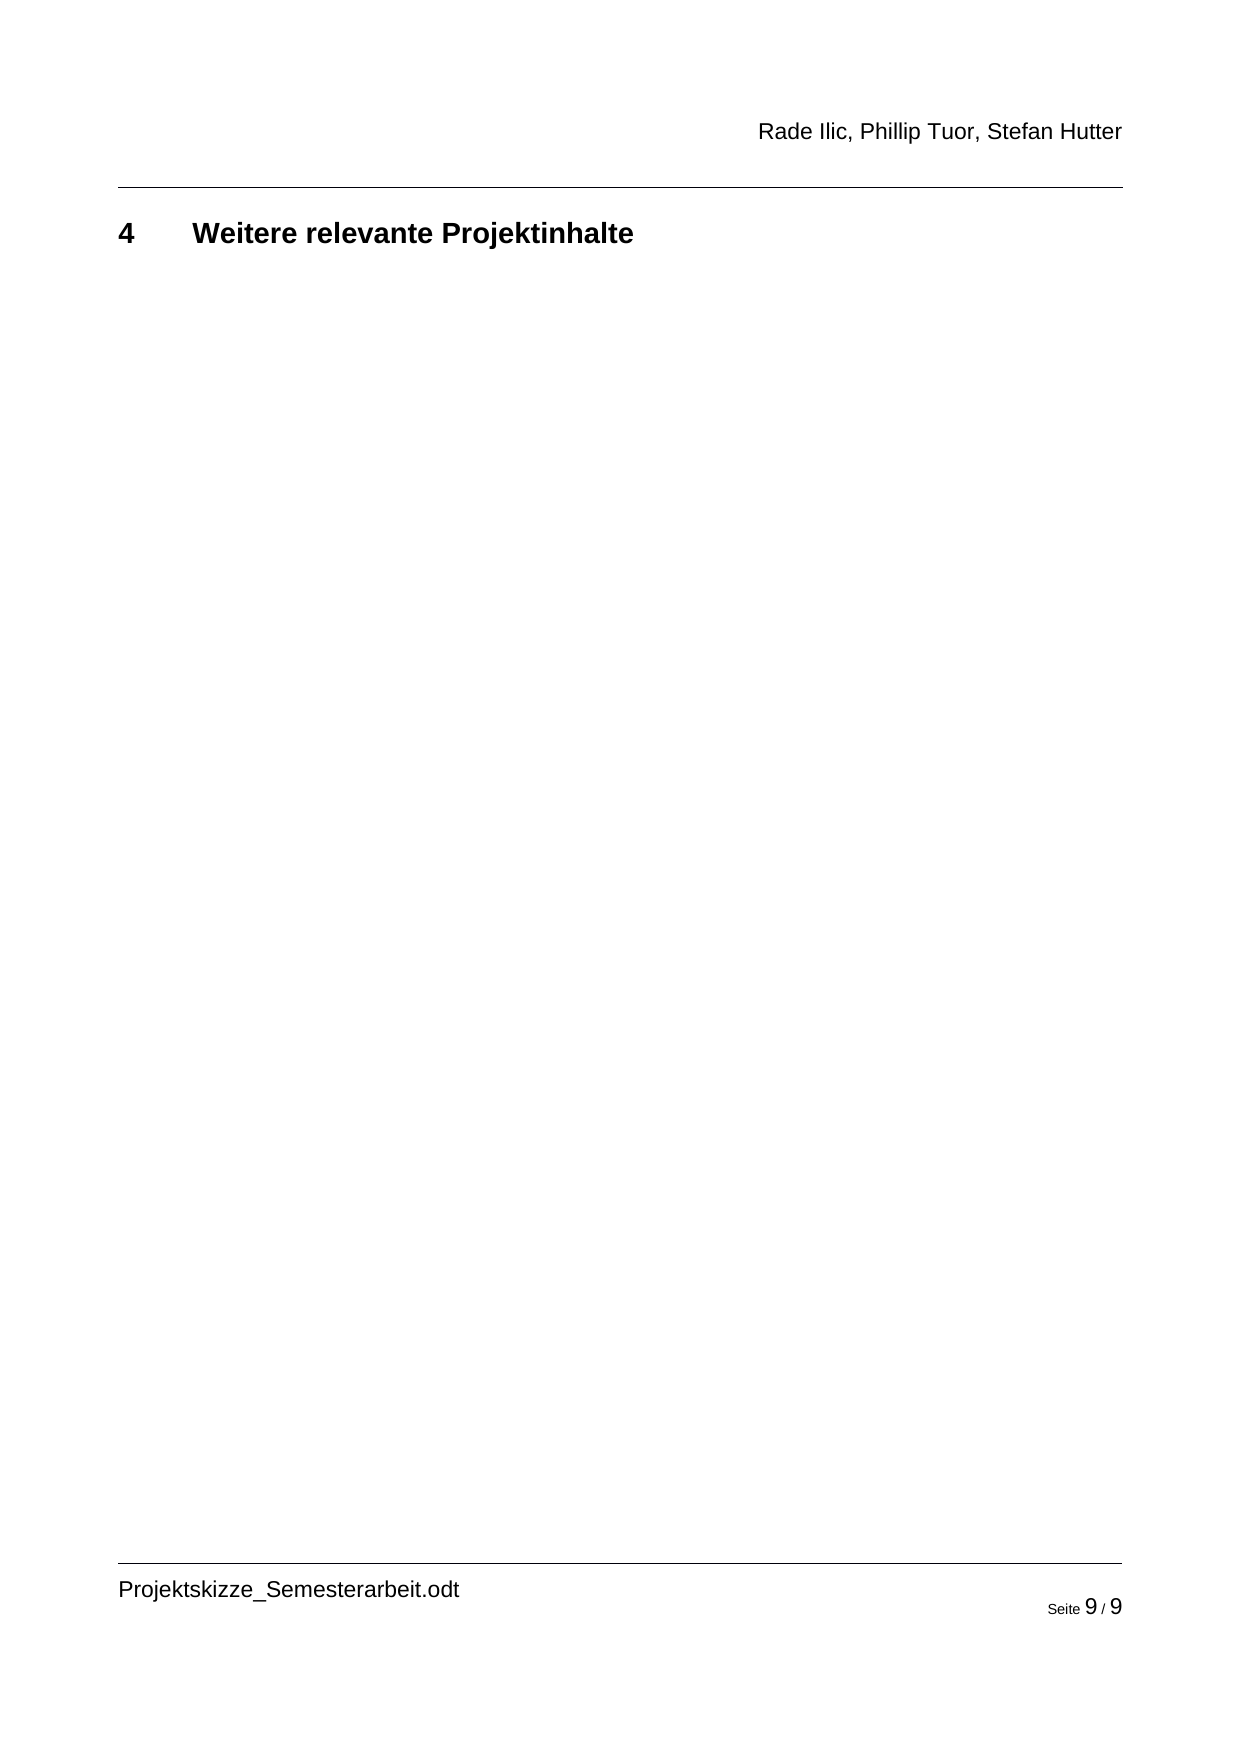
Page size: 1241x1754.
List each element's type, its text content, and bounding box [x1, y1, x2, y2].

subtitle Weitere relevante Projektinhalte [118, 217, 1122, 250]
